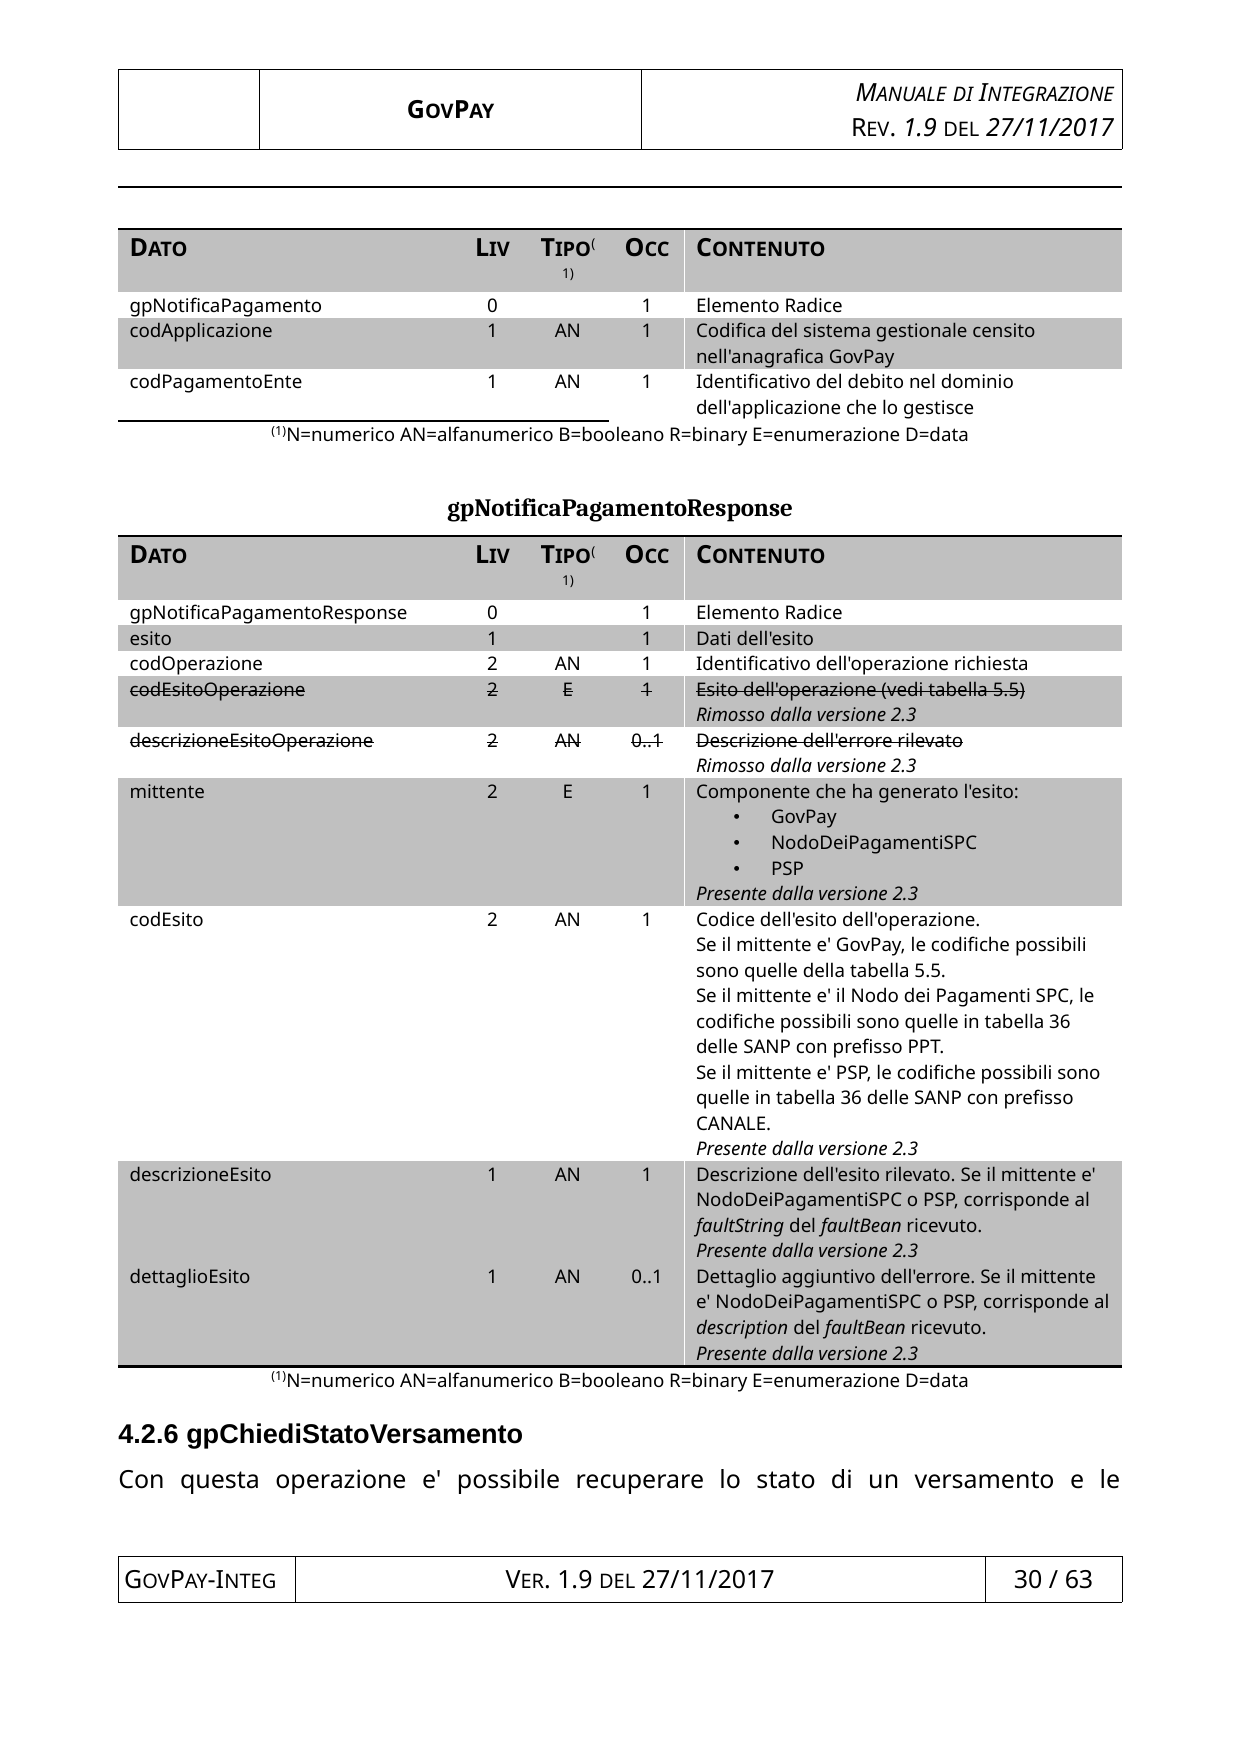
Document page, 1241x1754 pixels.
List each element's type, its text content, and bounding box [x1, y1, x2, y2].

table_cell Contenuto [685, 537, 1122, 600]
table_cell 1 [458, 318, 526, 369]
table_cell Descrizione dell'esito rilevato. Se il mittente e' NodoDeiPagamentiSPC o PSP, corrisponde al faultString del faultBean ricevuto. Presente dalla versione 2.3 [685, 1161, 1122, 1263]
table_cell codOperazione [118, 651, 458, 676]
table_cell 1 [458, 1161, 526, 1263]
table_cell 1 [609, 369, 684, 420]
table_cell codEsitoOperazione [118, 676, 458, 727]
table_cell Componente che ha generato l'esito: GovPay NodoDeiPagamentiSPC PSP Presente dalla versione 2.3 [685, 778, 1122, 906]
table_cell Dettaglio aggiuntivo dell'errore. Se il mittente e' NodoDeiPagamentiSPC o PSP, corrisponde al description del faultBean ricevuto. Presente dalla versione 2.3 [685, 1263, 1122, 1365]
table_cell E [526, 676, 609, 727]
subtitle gpChiediStatoVersamento [118, 1418, 1122, 1449]
table_cell descrizioneEsito [118, 1161, 458, 1263]
table_cell 1 [609, 778, 684, 906]
text (1)N=numerico AN=alfanumerico B=booleano R=binary E=enumerazione D=data [118, 1368, 1122, 1393]
table_cell Identificativo dell'operazione richiesta [685, 651, 1122, 676]
table_cell Contenuto [685, 230, 1122, 292]
table_cell Elemento Radice [685, 292, 1122, 318]
table_cell Codice dell'esito dell'operazione. Se il mittente e' GovPay, le codifiche possibili sono quelle della tabella 5.5. Se il mittente e' il Nodo dei Pagamenti SPC, le codifiche possibili sono quelle in tabella 36 delle SANP con prefisso PPT. Se il mittente e' PSP, le codifiche possibili sono quelle in tabella 36 delle SANP con prefisso CANALE. Presente dalla versione 2.3 [685, 906, 1122, 1161]
table_cell Descrizione dell'errore rilevato Rimosso dalla versione 2.3 [685, 727, 1122, 778]
table_cell Dato [118, 230, 458, 292]
table_cell Dato [118, 537, 458, 600]
table_cell AN [526, 369, 609, 420]
table_cell esito [118, 625, 458, 651]
table_cell Esito dell'operazione (vedi tabella 5.5) Rimosso dalla versione 2.3 [685, 676, 1122, 727]
table_cell Occ [609, 230, 684, 292]
table_cell AN [526, 1263, 609, 1365]
text (1)N=numerico AN=alfanumerico B=booleano R=binary E=enumerazione D=data [118, 422, 1122, 447]
table_cell 1 [458, 369, 526, 420]
table_cell 1 [609, 625, 684, 651]
table_cell 2 [458, 778, 526, 906]
table_cell descrizioneEsitoOperazione [118, 727, 458, 778]
table_cell 1 [609, 906, 684, 1161]
table_cell 2 [458, 906, 526, 1161]
table_cell 1 [458, 625, 526, 651]
table_cell [526, 625, 609, 651]
table_cell 1 [609, 676, 684, 727]
table_cell codEsito [118, 906, 458, 1161]
table_cell 1 [609, 651, 684, 676]
table_cell Identificativo del debito nel dominio dell'applicazione che lo gestisce [685, 369, 1122, 420]
table_cell AN [526, 906, 609, 1161]
table_cell dettaglioEsito [118, 1263, 458, 1365]
table_cell codPagamentoEnte [118, 369, 458, 420]
table_cell 1 [609, 1161, 684, 1263]
table_cell mittente [118, 778, 458, 906]
table_cell 0..1 [609, 727, 684, 778]
table_cell 1 [609, 292, 684, 318]
table_cell 1 [609, 318, 684, 369]
table_cell AN [526, 1161, 609, 1263]
table_cell [526, 292, 609, 318]
table_cell Liv [458, 537, 526, 600]
table_header gpNotificaPagamentoResponse [118, 494, 1122, 535]
table_cell Liv [458, 230, 526, 292]
table_cell 2 [458, 727, 526, 778]
table_cell Dati dell'esito [685, 625, 1122, 651]
table_cell gpNotificaPagamento [118, 292, 458, 318]
table_cell E [526, 778, 609, 906]
text Con questa operazione e' possibile recuperare lo stato di un versamento e le [118, 1462, 1122, 1496]
table_cell 2 [458, 651, 526, 676]
table_cell codApplicazione [118, 318, 458, 369]
table_cell 2 [458, 676, 526, 727]
table_cell AN [526, 651, 609, 676]
table_cell Occ [609, 537, 684, 600]
table_cell AN [526, 727, 609, 778]
table_cell Codifica del sistema gestionale censito nell'anagrafica GovPay [685, 318, 1122, 369]
table_cell 1 [609, 600, 684, 625]
table_cell gpNotificaPagamentoResponse [118, 600, 458, 625]
table_cell 0 [458, 600, 526, 625]
table_cell 0 [458, 292, 526, 318]
table_cell [526, 600, 609, 625]
table_cell 1 [458, 1263, 526, 1365]
table_cell Tipo(1) [526, 537, 609, 600]
table_cell Elemento Radice [685, 600, 1122, 625]
table_cell Tipo(1) [526, 230, 609, 292]
table_cell 0..1 [609, 1263, 684, 1365]
table_cell AN [526, 318, 609, 369]
table_header [118, 188, 1122, 227]
